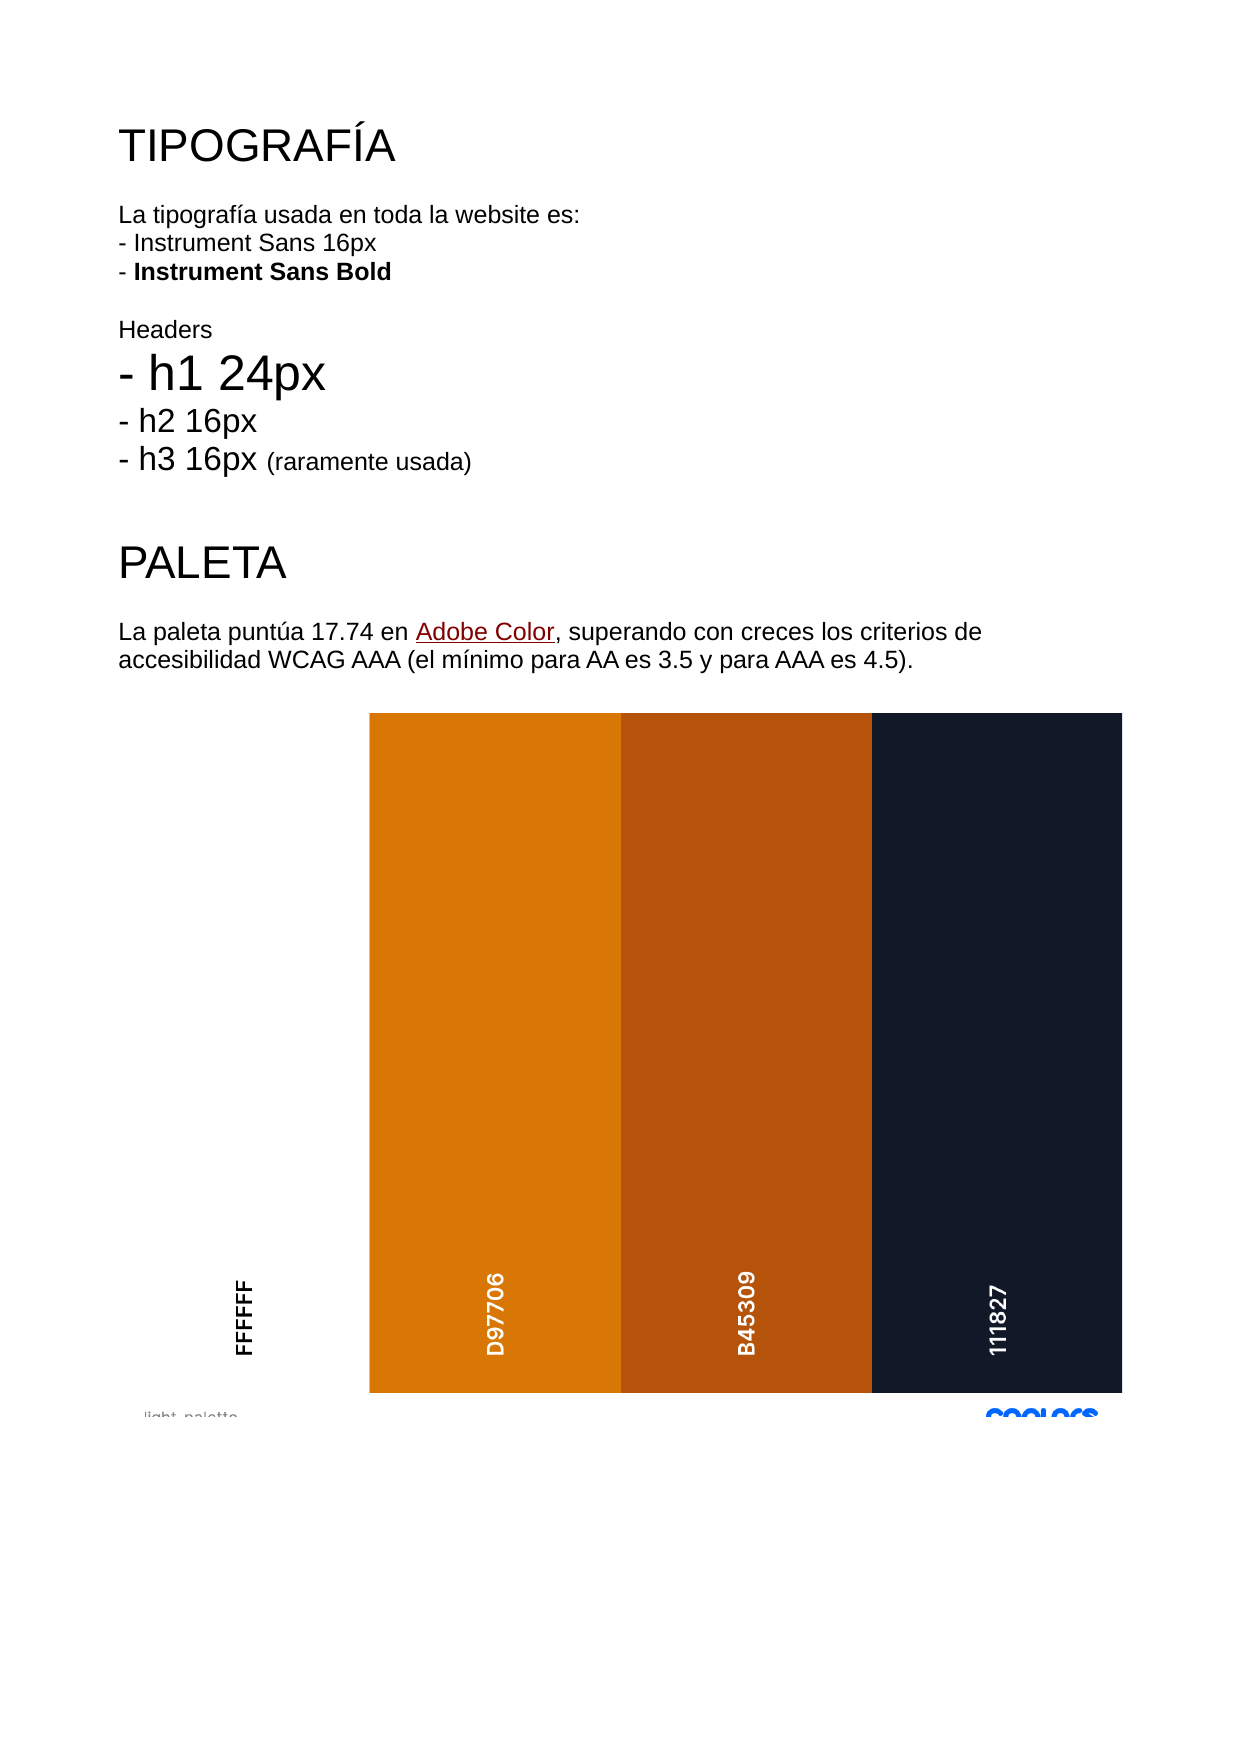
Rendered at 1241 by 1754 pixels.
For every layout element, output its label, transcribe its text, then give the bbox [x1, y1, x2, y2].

text - h1 24px [118, 343, 1122, 401]
text - h3 16px (raramente usada) [118, 439, 1122, 478]
text Headers [118, 314, 1122, 343]
text - Instrument Sans 16px [118, 228, 1122, 257]
text - Instrument Sans Bold [118, 257, 1122, 286]
text TIPOGRAFÍA [118, 118, 1122, 171]
text La paleta puntúa 17.74 en Adobe Color, superando con creces los criterios de accesibilidad WCAG AAA (el mínimo para AA es 3.5 y para AAA es 4.5). [118, 617, 1122, 674]
text La tipografía usada en toda la website es: [118, 199, 1122, 228]
text PALETA [118, 535, 1122, 588]
text - h2 16px [118, 401, 1122, 439]
picture [118, 713, 1123, 1417]
